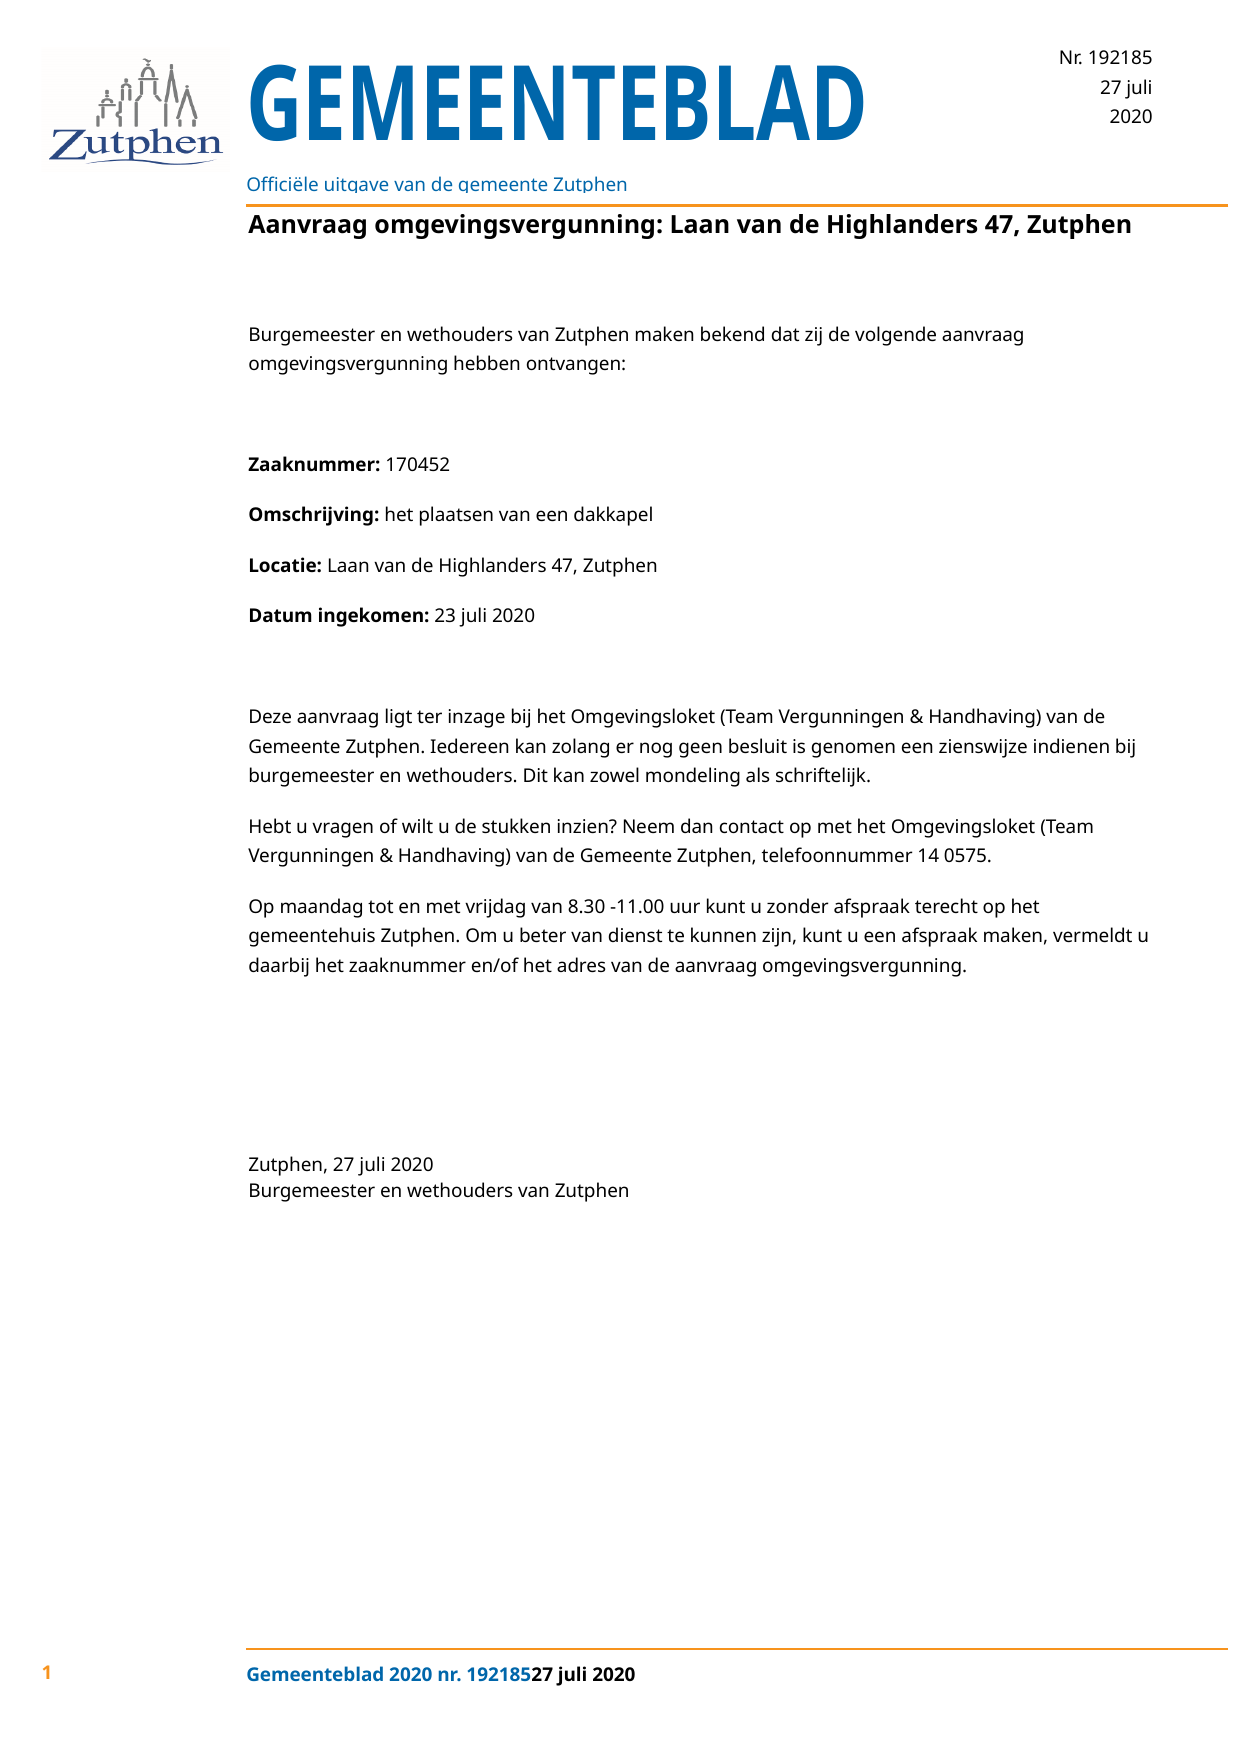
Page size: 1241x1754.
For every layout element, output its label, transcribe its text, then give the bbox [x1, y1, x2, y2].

picture [41, 47, 231, 172]
text Burgemeester en wethouders van Zutphen maken bekend dat zij de volgende aanvraag omgevingsvergunning hebben ontvangen: [248, 321, 1152, 376]
text Zaaknummer: 170452 [248, 451, 1152, 477]
text Op maandag tot en met vrijdag van 8.30 -11.00 uur kunt u zonder afspraak terecht op het gemeentehuis Zutphen. Om u beter van dienst te kunnen zijn, kunt u een afspraak maken, vermeldt u daarbij het zaaknummer en/of het adres van de aanvraag omgevingsvergunning. [248, 893, 1152, 978]
text Aanvraag omgevingsvergunning: Laan van de Highlanders 47, Zutphen [248, 207, 1152, 241]
text Deze aanvraag ligt ter inzage bij het Omgevingsloket (Team Vergunningen & Handhaving) van de Gemeente Zutphen. Iedereen kan zolang er nog geen besluit is genomen een zienswijze indienen bij burgemeester en wethouders. Dit kan zowel mondeling als schriftelijk. [248, 703, 1152, 788]
text Burgemeester en wethouders van Zutphen [248, 1177, 1152, 1202]
text Locatie: Laan van de Highlanders 47, Zutphen [248, 552, 1152, 578]
text Datum ingekomen: 23 juli 2020 [248, 602, 1152, 628]
text Zutphen, 27 juli 2020 [248, 1151, 1152, 1177]
text Omschrijving: het plaatsen van een dakkapel [248, 502, 1152, 527]
text Hebt u vragen of wilt u de stukken inzien? Neem dan contact op met het Omgevingsloket (Team Vergunningen & Handhaving) van de Gemeente Zutphen, telefoonnummer 14 0575. [248, 813, 1152, 868]
